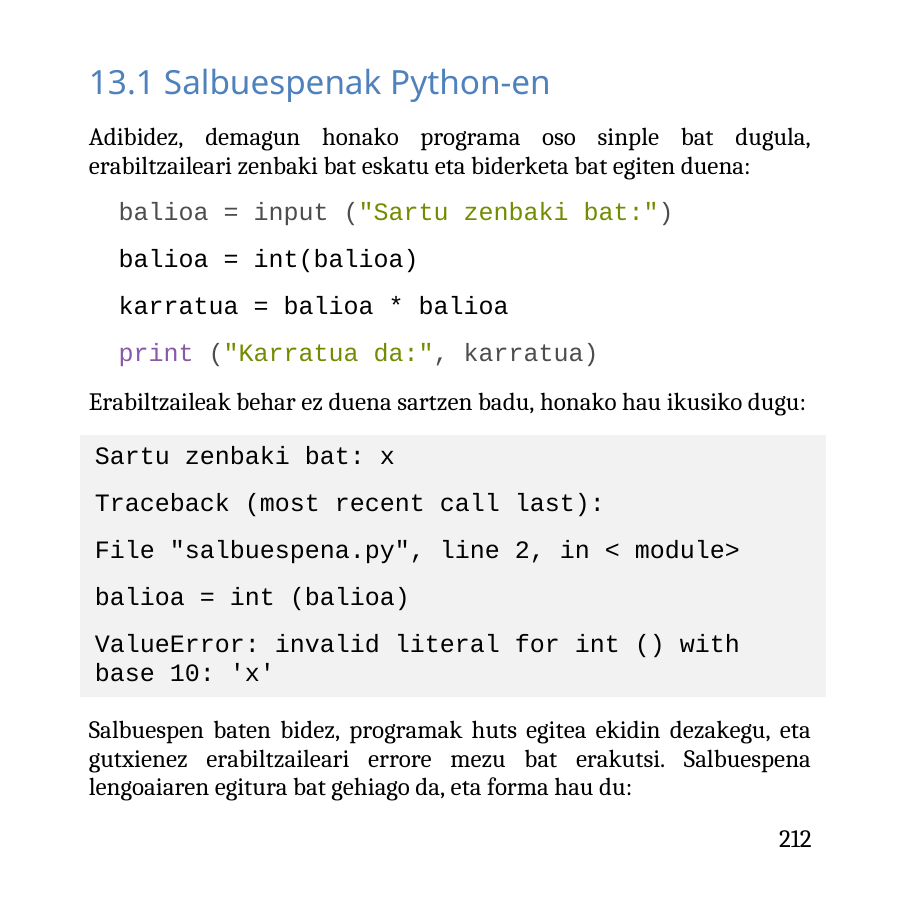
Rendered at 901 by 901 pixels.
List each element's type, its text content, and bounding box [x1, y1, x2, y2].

text Adibidez, demagun honako programa oso sinple bat dugula, erabiltzaileari zenbaki bat eskatu eta biderketa bat egiten duena: [89, 123, 811, 181]
text balioa = int(balioa) [118, 247, 811, 275]
text balioa = input ("Sartu zenbaki bat:") [118, 199, 811, 228]
text File "salbuespena.py", line 2, in < module> [86, 529, 820, 566]
subtitle Salbuespenak Python-en [89, 59, 811, 104]
text ValueError: invalid literal for int () with base 10: 'x' [86, 624, 820, 691]
text print ("Karratua da:", karratua) [118, 341, 811, 369]
text karratua = balioa * balioa [118, 294, 811, 322]
text balioa = int (balioa) [86, 577, 820, 613]
text Salbuespen baten bidez, programak huts egitea ekidin dezakegu, eta gutxienez erabiltzaileari errore mezu bat erakutsi. Salbuespena lengoaiaren egitura bat gehiago da, eta forma hau du: [89, 716, 811, 802]
text Traceback (most recent call last): [86, 482, 820, 519]
text Erabiltzaileak behar ez duena sartzen badu, honako hau ikusiko dugu: [89, 388, 811, 417]
text Sartu zenbaki bat: x [86, 442, 820, 472]
